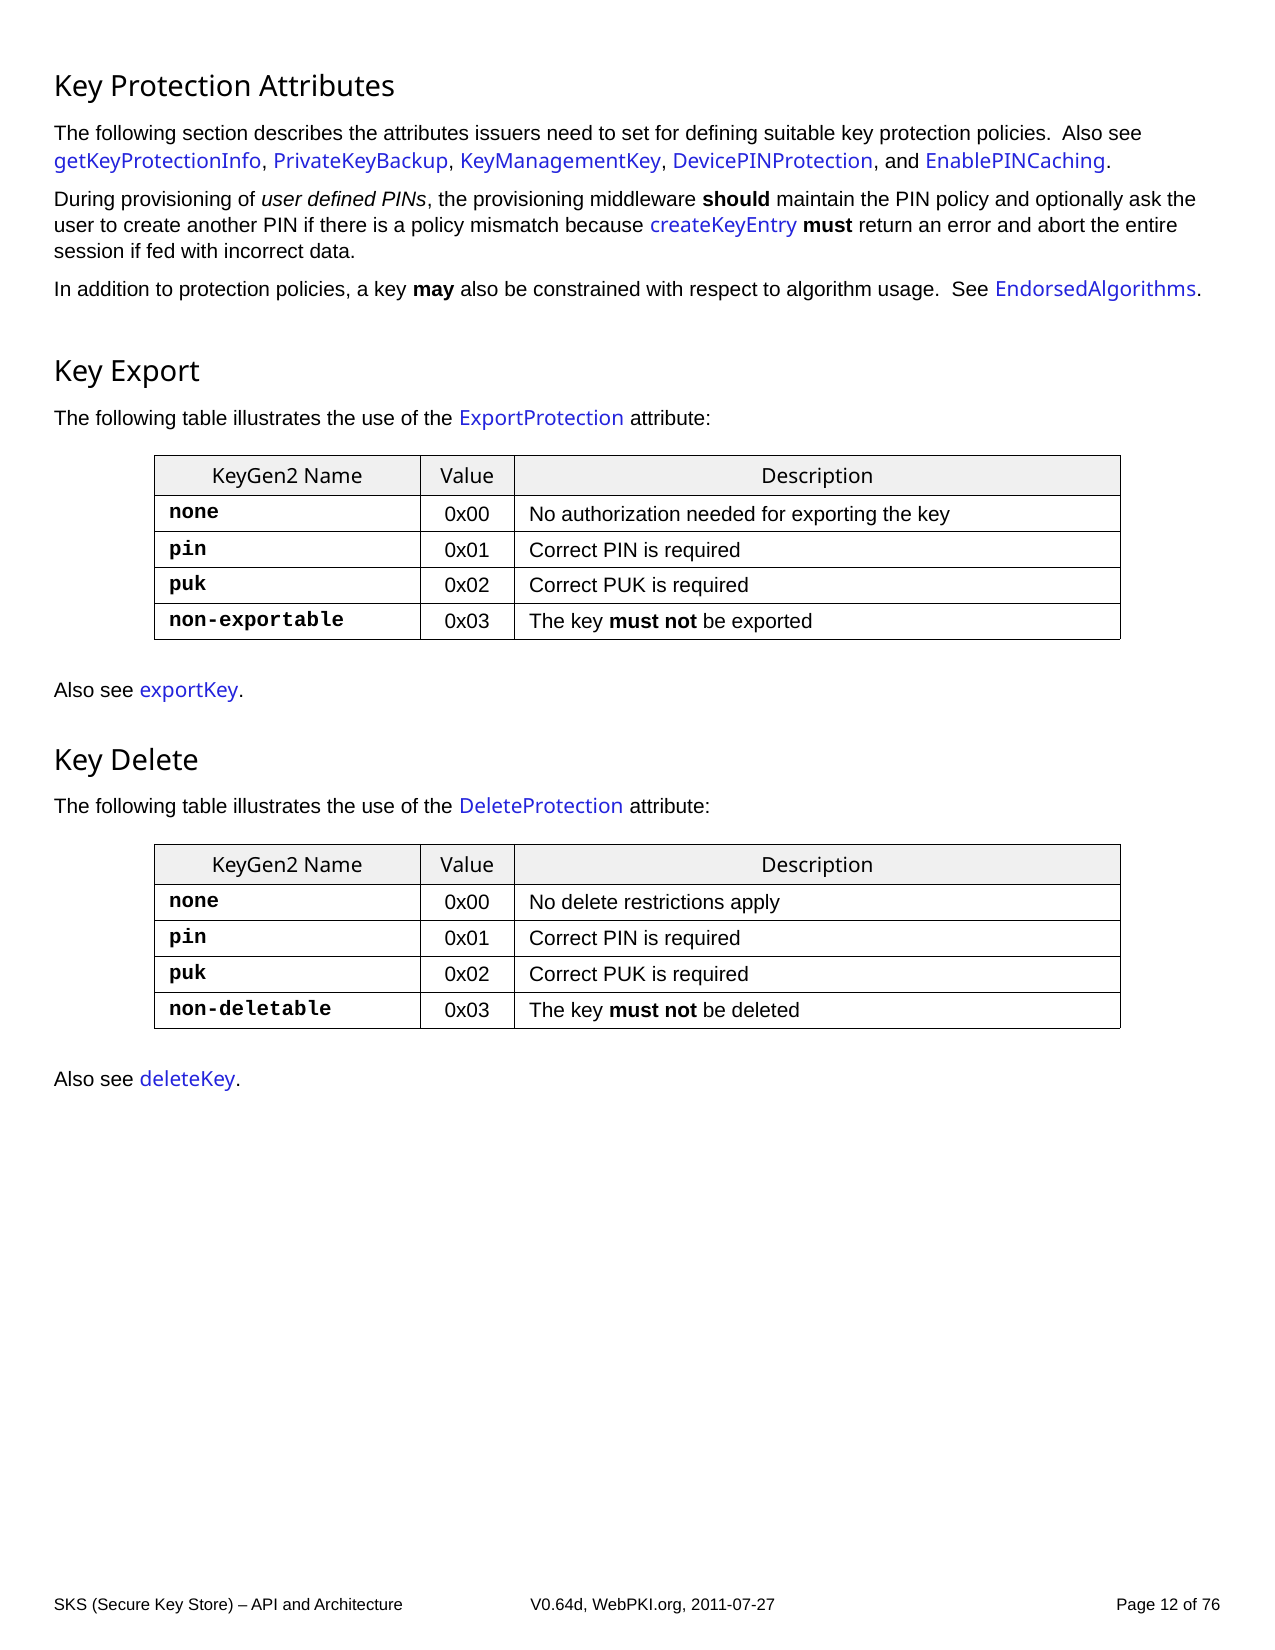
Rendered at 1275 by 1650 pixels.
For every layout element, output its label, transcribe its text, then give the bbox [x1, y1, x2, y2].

table_header KeyGen2 Name [155, 456, 420, 495]
table_cell Correct PUK is required [515, 957, 1120, 992]
text During provisioning of user defined PINs, the provisioning middleware should maintain the PIN policy and optionally ask the user to create another PIN if there is a policy mismatch because createKeyEntry must return an error and abort the entire session if fed with incorrect data. [54, 186, 1221, 263]
table_cell No authorization needed for exporting the key [515, 496, 1120, 531]
text The following table illustrates the use of the DeleteProtection attribute: [54, 791, 1221, 820]
table_cell 0x02 [421, 957, 514, 992]
table_cell puk [155, 568, 420, 603]
subtitle Key Export [54, 351, 1221, 390]
table_cell Correct PIN is required [515, 532, 1120, 567]
table_cell 0x00 [421, 496, 514, 531]
table_cell The key must not be deleted [515, 993, 1120, 1028]
table_cell pin [155, 921, 420, 956]
subtitle Key Delete [54, 739, 1221, 779]
text Also see exportKey. [54, 675, 1221, 703]
table_cell puk [155, 957, 420, 992]
text Also see deleteKey. [54, 1064, 1221, 1092]
table_cell 0x03 [421, 993, 514, 1028]
table_header Description [515, 845, 1120, 884]
table_header Value [421, 845, 514, 884]
table_cell The key must not be exported [515, 604, 1120, 639]
table_cell Correct PIN is required [515, 921, 1120, 956]
text The following table illustrates the use of the ExportProtection attribute: [54, 403, 1221, 455]
table_cell none [155, 496, 420, 531]
table_cell No delete restrictions apply [515, 885, 1120, 920]
subtitle Key Protection Attributes [54, 66, 1221, 105]
text In addition to protection policies, a key may also be constrained with respect to algorithm usage. See EndorsedAlgorithms. [54, 274, 1221, 303]
table_cell 0x02 [421, 568, 514, 603]
table_cell Correct PUK is required [515, 568, 1120, 603]
table_cell none [155, 885, 420, 920]
table_header KeyGen2 Name [155, 845, 420, 884]
table_cell pin [155, 532, 420, 567]
table_cell non-deletable [155, 993, 420, 1028]
text The following section describes the attributes issuers need to set for defining suitable key protection policies. Also see getKeyProtectionInfo, PrivateKeyBackup, KeyManagementKey, DevicePINProtection, and EnablePINCaching. [54, 118, 1221, 175]
table_cell 0x03 [421, 604, 514, 639]
table_cell 0x01 [421, 921, 514, 956]
table_header Description [515, 456, 1120, 495]
table_header Value [421, 456, 514, 495]
table_cell 0x00 [421, 885, 514, 920]
table_cell non-exportable [155, 604, 420, 639]
table_cell 0x01 [421, 532, 514, 567]
